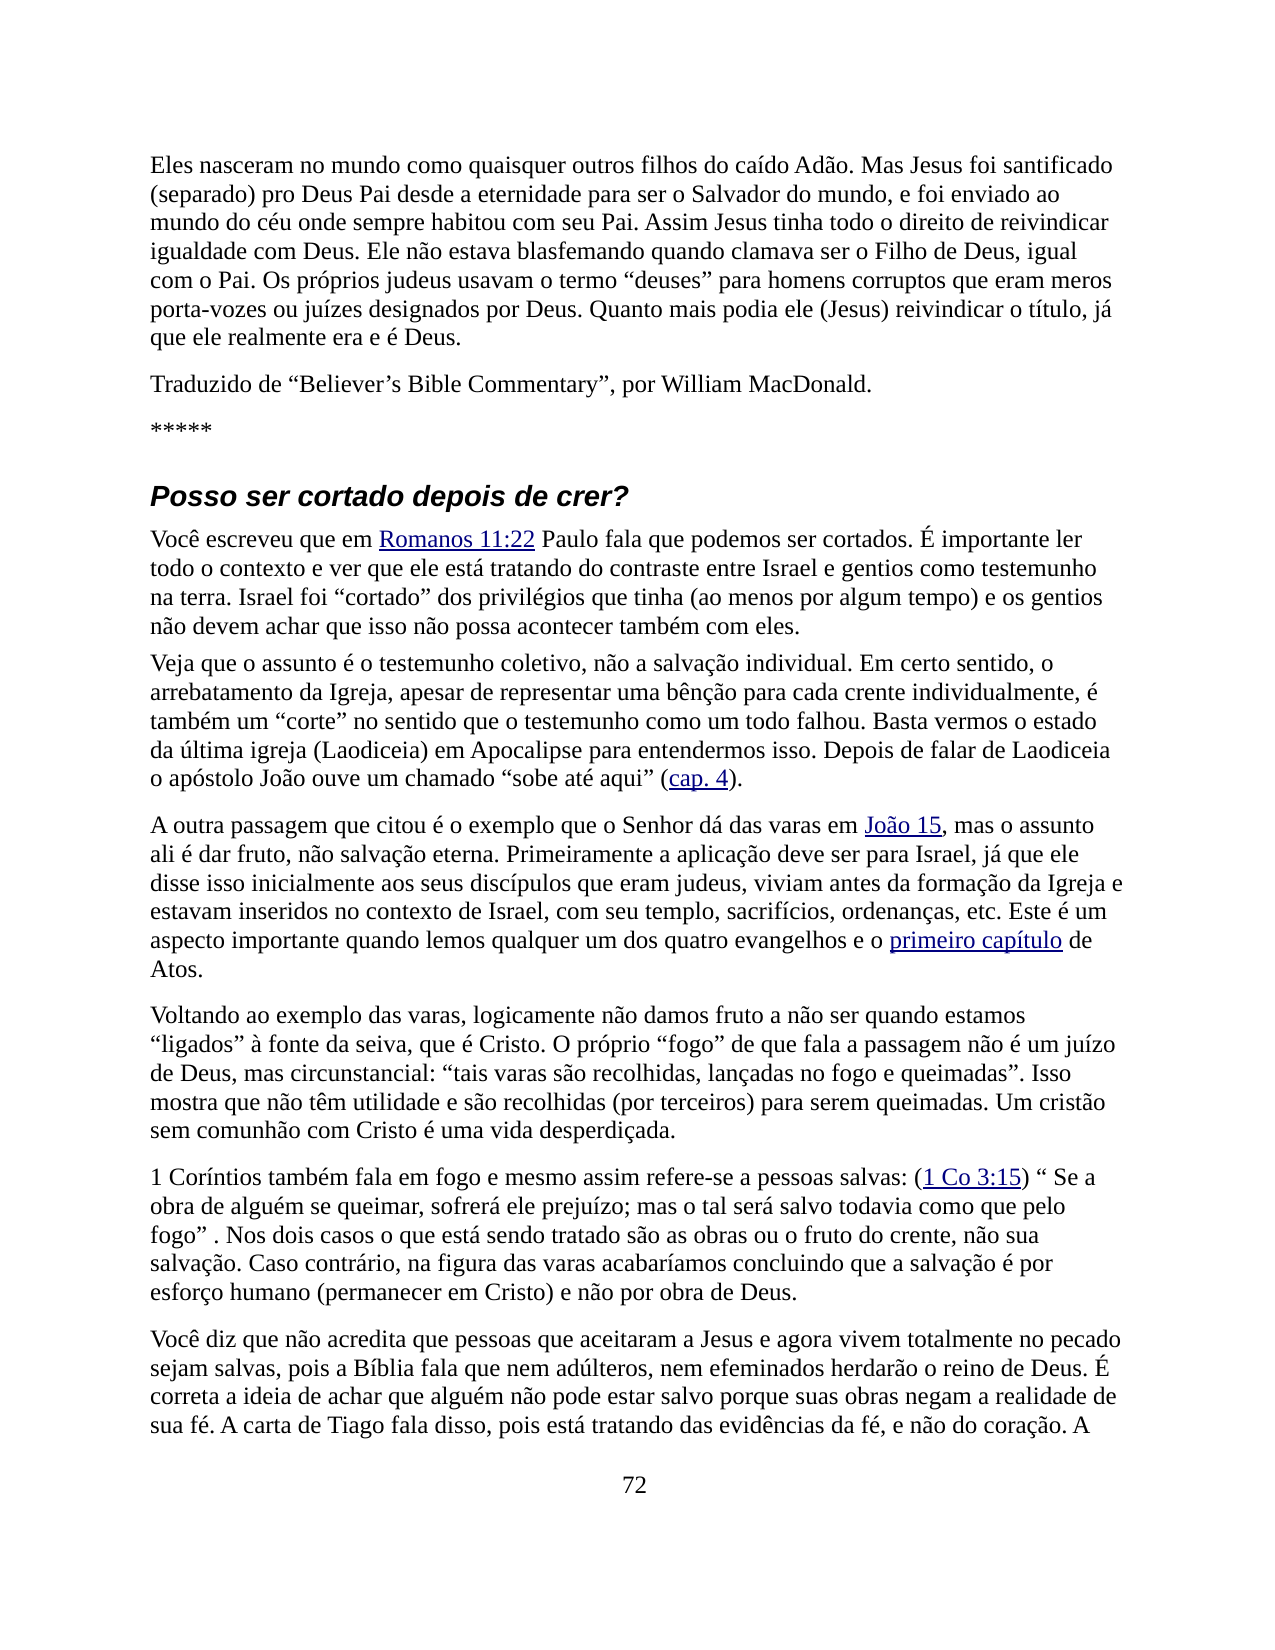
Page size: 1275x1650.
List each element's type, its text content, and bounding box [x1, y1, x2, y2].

text A outra passagem que citou é o exemplo que o Senhor dá das varas em João 15, mas o assunto ali é dar fruto, não salvação eterna. Primeiramente a aplicação deve ser para Israel, já que ele disse isso inicialmente aos seus discípulos que eram judeus, viviam antes da formação da Igreja e estavam inseridos no contexto de Israel, com seu templo, sacrifícios, ordenanças, etc. Este é um aspecto importante quando lemos qualquer um dos quatro evangelhos e o primeiro capítulo de Atos. [150, 810, 1125, 983]
text Você escreveu que em Romanos 11:22 Paulo fala que podemos ser cortados. É importante ler todo o contexto e ver que ele está tratando do contraste entre Israel e gentios como testemunho na terra. Israel foi “cortado” dos privilégios que tinha (ao menos por algum tempo) e os gentios não devem achar que isso não possa acontecer também com eles. [150, 524, 1125, 639]
text 1 Coríntios também fala em fogo e mesmo assim refere-se a pessoas salvas: (1 Co 3:15) “ Se a obra de alguém se queimar, sofrerá ele prejuízo; mas o tal será salvo todavia como que pelo fogo” . Nos dois casos o que está sendo tratado são as obras ou o fruto do crente, não sua salvação. Caso contrário, na figura das varas acabaríamos concluindo que a salvação é por esforço humano (permanecer em Cristo) e não por obra de Deus. [150, 1162, 1125, 1306]
text Voltando ao exemplo das varas, logicamente não damos fruto a não ser quando estamos “ligados” à fonte da seiva, que é Cristo. O próprio “fogo” de que fala a passagem não é um juízo de Deus, mas circunstancial: “tais varas são recolhidas, lançadas no fogo e queimadas”. Isso mostra que não têm utilidade e são recolhidas (por terceiros) para serem queimadas. Um cristão sem comunhão com Cristo é uma vida desperdiçada. [150, 1001, 1125, 1144]
text Eles nasceram no mundo como quaisquer outros filhos do caído Adão. Mas Jesus foi santificado (separado) pro Deus Pai desde a eternidade para ser o Salvador do mundo, e foi enviado ao mundo do céu onde sempre habitou com seu Pai. Assim Jesus tinha todo o direito de reivindicar igualdade com Deus. Ele não estava blasfemando quando clamava ser o Filho de Deus, igual com o Pai. Os próprios judeus usavam o termo “deuses” para homens corruptos que eram meros porta-vozes ou juízes designados por Deus. Quanto mais podia ele (Jesus) reivindicar o título, já que ele realmente era e é Deus. [150, 150, 1125, 351]
text Veja que o assunto é o testemunho coletivo, não a salvação individual. Em certo sentido, o arrebatamento da Igreja, apesar de representar uma bênção para cada crente individualmente, é também um “corte” no sentido que o testemunho como um todo falhou. Basta vermos o estado da última igreja (Laodiceia) em Apocalipse para entendermos isso. Depois de falar de Laodiceia o apóstolo João ouve um chamado “sobe até aqui” (cap. 4). [150, 648, 1125, 792]
text ***** [150, 416, 1125, 444]
text Traduzido de “Believer’s Bible Commentary”, por William MacDonald. [150, 369, 1125, 398]
subtitle Posso ser cortado depois de crer? [150, 478, 1125, 512]
text Você diz que não acredita que pessoas que aceitaram a Jesus e agora vivem totalmente no pecado sejam salvas, pois a Bíblia fala que nem adúlteros, nem efeminados herdarão o reino de Deus. É correta a ideia de achar que alguém não pode estar salvo porque suas obras negam a realidade de sua fé. A carta de Tiago fala disso, pois está tratando das evidências da fé, e não do coração. A [150, 1324, 1125, 1439]
